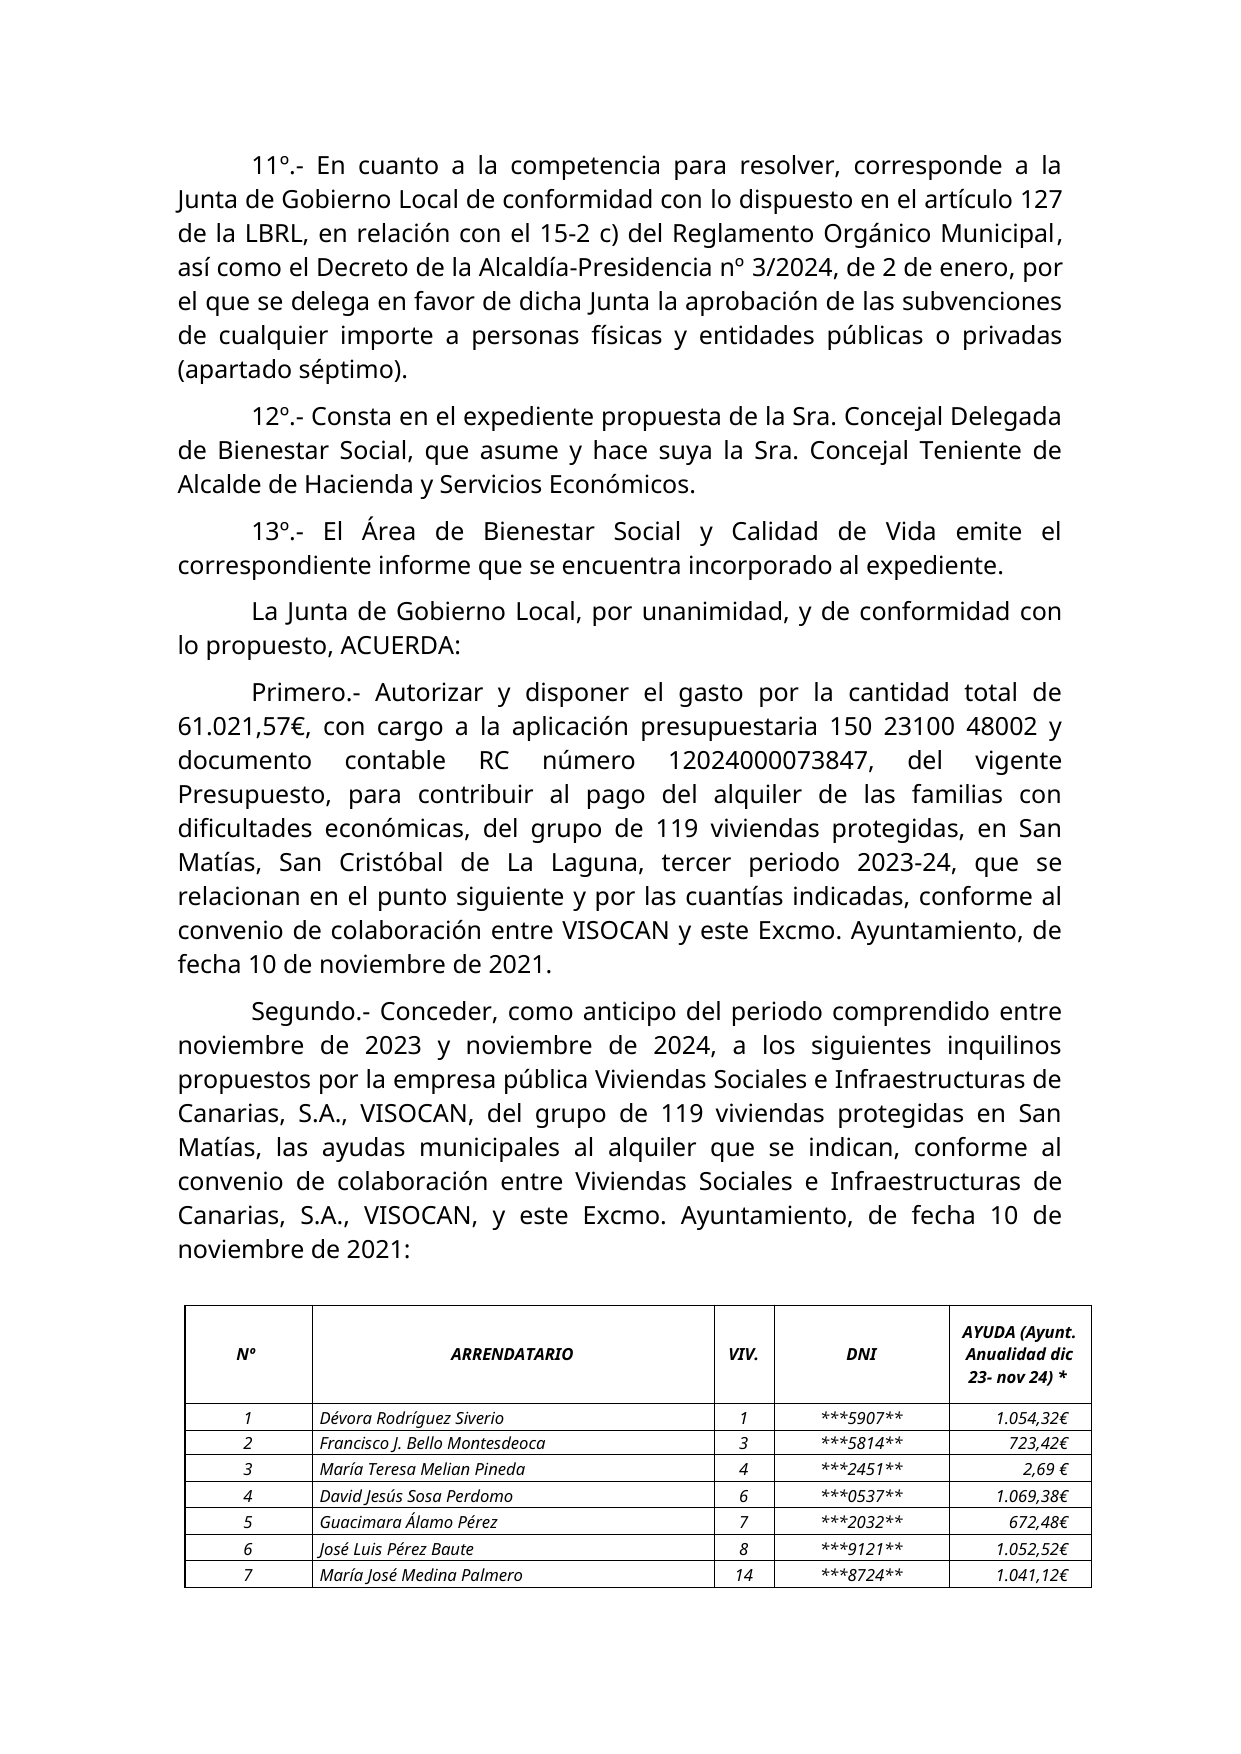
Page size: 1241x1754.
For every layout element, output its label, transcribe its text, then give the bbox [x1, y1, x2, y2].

table_cell 4 [186, 1482, 312, 1507]
table_cell ***5907** [775, 1404, 949, 1429]
table_cell María José Medina Palmero [313, 1561, 714, 1587]
text 13º.- El Área de Bienestar Social y Calidad de Vida emite el correspondiente informe que se encuentra incorporado al expediente. [177, 513, 1063, 581]
table_cell ***5814** [775, 1431, 949, 1454]
table_cell 672,48€ [950, 1508, 1091, 1534]
table_cell 1.041,12€ [950, 1561, 1091, 1587]
table_cell 3 [715, 1431, 774, 1454]
table_cell Guacimara Álamo Pérez [313, 1508, 714, 1534]
table_cell 4 [715, 1455, 774, 1481]
table_cell 7 [715, 1508, 774, 1534]
table_cell 1.052,52€ [950, 1535, 1091, 1560]
table_cell David Jesús Sosa Perdomo [313, 1482, 714, 1507]
table_cell ***9121** [775, 1535, 949, 1560]
table_header VIV. [715, 1306, 774, 1403]
table_cell 14 [715, 1561, 774, 1587]
table_cell Dévora Rodríguez Siverio [313, 1404, 714, 1429]
table_header Nº [186, 1306, 312, 1403]
table_cell ***8724** [775, 1561, 949, 1587]
table_cell 2,69 € [950, 1455, 1091, 1481]
table_cell 2 [186, 1431, 312, 1454]
table_cell 1 [715, 1404, 774, 1429]
table_cell 6 [186, 1535, 312, 1560]
table_cell 723,42€ [950, 1431, 1091, 1454]
table_cell Francisco J. Bello Montesdeoca [313, 1431, 714, 1454]
table_cell 8 [715, 1535, 774, 1560]
table_header AYUDA (Ayunt. Anualidad dic 23- nov 24) * [950, 1306, 1091, 1403]
text 12º.- Consta en el expediente propuesta de la Sra. Concejal Delegada de Bienestar Social, que asume y hace suya la Sra. Concejal Teniente de Alcalde de Hacienda y Servicios Económicos. [177, 398, 1063, 501]
text La Junta de Gobierno Local, por unanimidad, y de conformidad con lo propuesto, ACUERDA: [177, 594, 1063, 662]
table_cell 5 [186, 1508, 312, 1534]
table_cell ***0537** [775, 1482, 949, 1507]
table_header DNI [775, 1306, 949, 1403]
table_header ARRENDATARIO [313, 1306, 714, 1403]
table_cell José Luis Pérez Baute [313, 1535, 714, 1560]
table_cell 1 [186, 1404, 312, 1429]
table_cell ***2032** [775, 1508, 949, 1534]
text 11º.- En cuanto a la competencia para resolver, corresponde a la Junta de Gobierno Local de conformidad con lo dispuesto en el artículo 127 de la LBRL, en relación con el 15-2 c) del Reglamento Orgánico Municipal, así como el Decreto de la Alcaldía-Presidencia nº 3/2024, de 2 de enero, por el que se delega en favor de dicha Junta la aprobación de las subvenciones de cualquier importe a personas físicas y entidades públicas o privadas (apartado séptimo). [177, 148, 1063, 386]
table_cell 6 [715, 1482, 774, 1507]
table_cell 1.069,38€ [950, 1482, 1091, 1507]
table_cell 1.054,32€ [950, 1404, 1091, 1429]
table_cell ***2451** [775, 1455, 949, 1481]
table_cell María Teresa Melian Pineda [313, 1455, 714, 1481]
text Segundo.- Conceder, como anticipo del periodo comprendido entre noviembre de 2023 y noviembre de 2024, a los siguientes inquilinos propuestos por la empresa pública Viviendas Sociales e Infraestructuras de Canarias, S.A., VISOCAN, del grupo de 119 viviendas protegidas en San Matías, las ayudas municipales al alquiler que se indican, conforme al convenio de colaboración entre Viviendas Sociales e Infraestructuras de Canarias, S.A., VISOCAN, y este Excmo. Ayuntamiento, de fecha 10 de noviembre de 2021: [177, 993, 1063, 1266]
table_cell 3 [186, 1455, 312, 1481]
table_cell 7 [186, 1561, 312, 1587]
text Primero.- Autorizar y disponer el gasto por la cantidad total de 61.021,57€, con cargo a la aplicación presupuestaria 150 23100 48002 y documento contable RC número 12024000073847, del vigente Presupuesto, para contribuir al pago del alquiler de las familias con dificultades económicas, del grupo de 119 viviendas protegidas, en San Matías, San Cristóbal de La Laguna, tercer periodo 2023-24, que se relacionan en el punto siguiente y por las cuantías indicadas, conforme al convenio de colaboración entre VISOCAN y este Excmo. Ayuntamiento, de fecha 10 de noviembre de 2021. [177, 674, 1063, 981]
